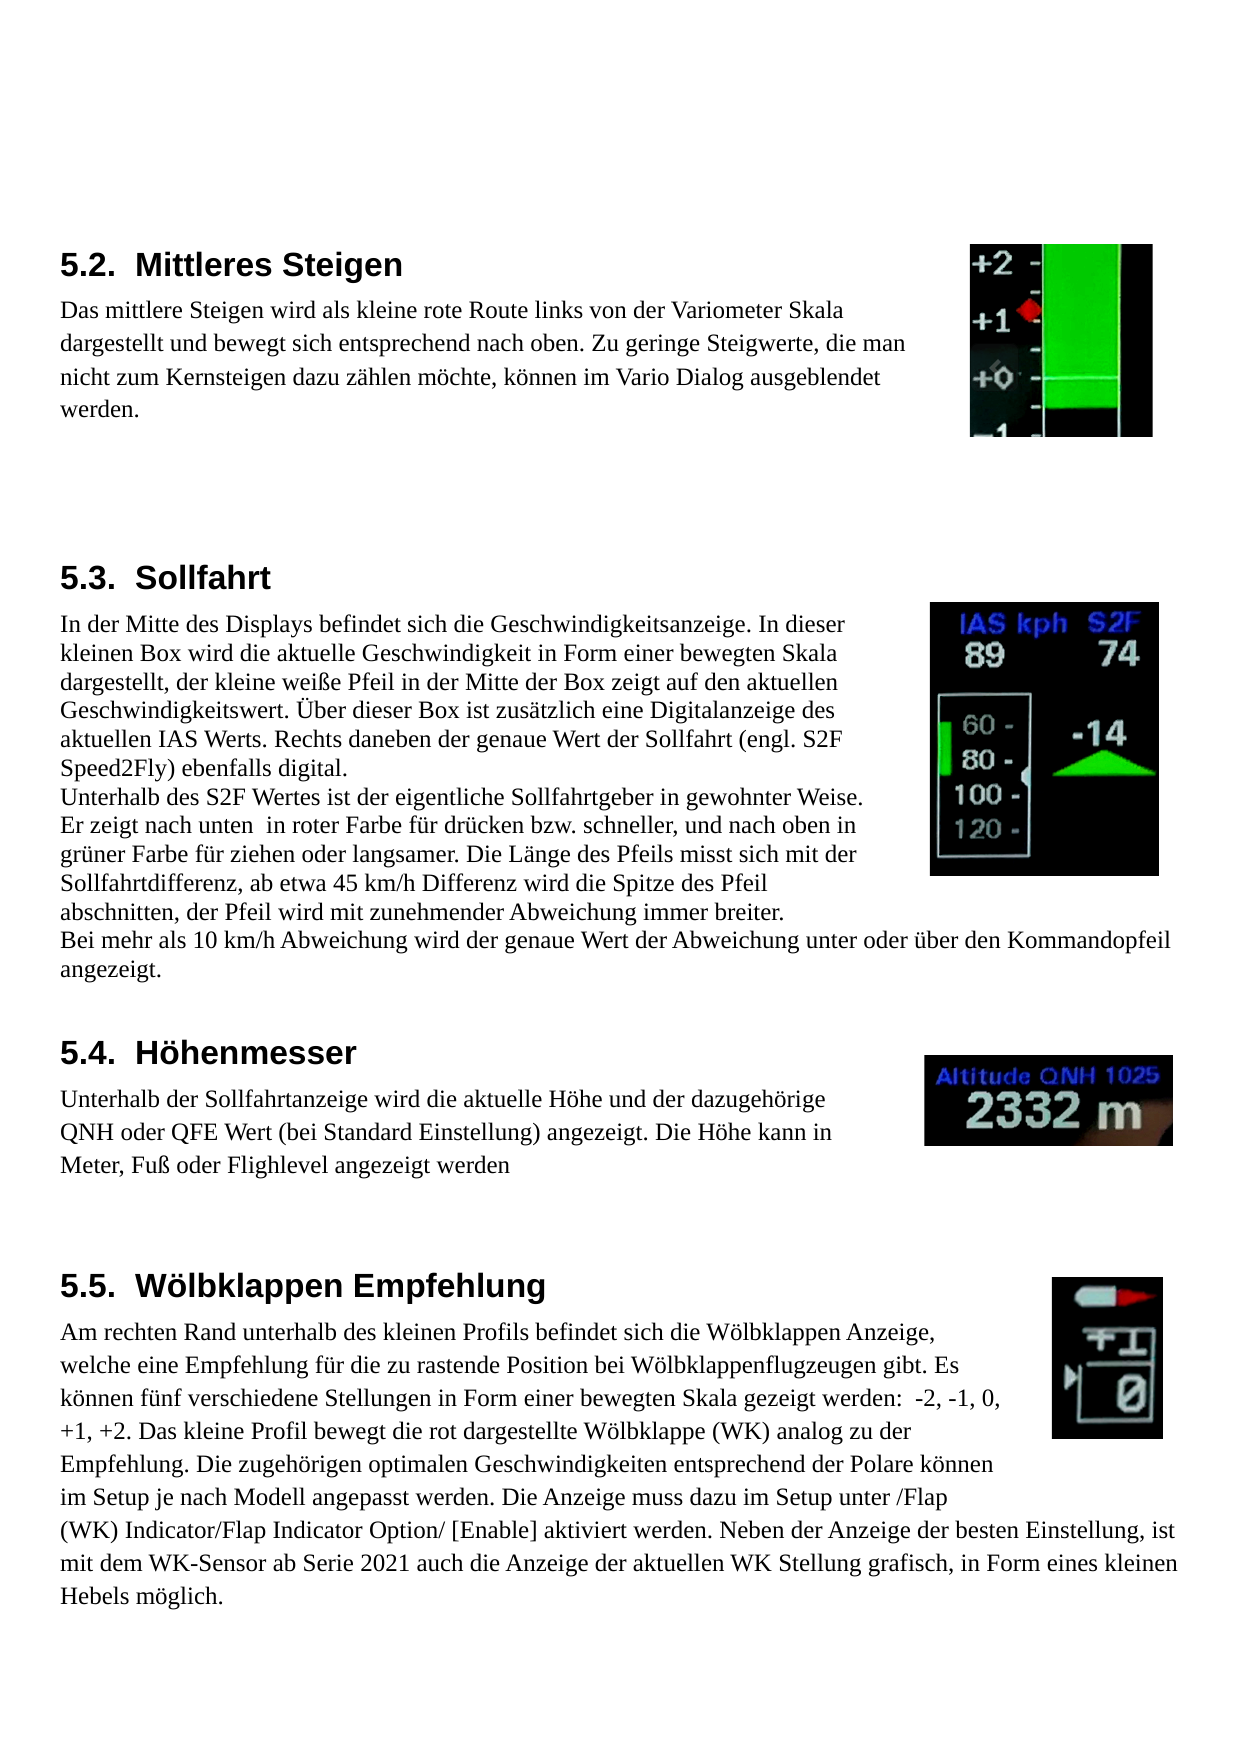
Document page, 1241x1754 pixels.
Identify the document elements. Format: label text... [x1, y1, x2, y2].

text Das mittlere Steigen wird als kleine rote Route links von der Variometer Skala dargestellt und bewegt sich entsprechend nach oben. Zu geringe Steigwerte, die man nicht zum Kernsteigen dazu zählen möchte, können im Vario Dialog ausgeblendet werden. [60, 296, 969, 423]
text Bei mehr als 10 km/h Abweichung wird der genaue Wert der Abweichung unter oder über den Kommandopfeil angezeigt. [60, 926, 1207, 983]
picture [929, 602, 1159, 876]
text In der Mitte des Displays befindet sich die Geschwindigkeitsanzeige. In dieser kleinen Box wird die aktuelle Geschwindigkeit in Form einer bewegten Skala dargestellt, der kleine weiße Pfeil in der Mitte der Box zeigt auf den aktuellen Geschwindigkeitswert. Über dieser Box ist zusätzlich eine Digitalanzeige des aktuellen IAS Werts. Rechts daneben der genaue Wert der Sollfahrt (engl. S2F Speed2Fly) ebenfalls digital. [60, 609, 929, 782]
text [1153, 296, 1207, 423]
subtitle [1153, 244, 1207, 283]
text Unterhalb der Sollfahrtanzeige wird die aktuelle Höhe und der dazugehörige QNH oder QFE Wert (bei Standard Einstellung) angezeigt. Die Höhe kann in Meter, Fuß oder Flighlevel angezeigt werden [60, 1084, 1207, 1179]
picture [924, 1055, 1173, 1146]
text Unterhalb des S2F Wertes ist der eigentliche Sollfahrtgeber in gewohnter Weise. Er zeigt nach unten in roter Farbe für drücken bzw. schneller, und nach oben in grüner Farbe für ziehen oder langsamer. Die Länge des Pfeils misst sich mit der Sollfahrtdifferenz, ab etwa 45 km/h Differenz wird die Spitze des Pfeil abschnitten, der Pfeil wird mit zunehmender Abweichung immer breiter. [60, 782, 1207, 926]
text Am rechten Rand unterhalb des kleinen Profils befindet sich die Wölbklappen Anzeige, welche eine Empfehlung für die zu rastende Position bei Wölbklappenflugzeugen gibt. Es können fünf verschiedene Stellungen in Form einer bewegten Skala gezeigt werden: -2, -1, 0, +1, +2. Das kleine Profil bewegt die rot dargestellte Wölbklappe (WK) analog zu der Empfehlung. Die zugehörigen optimalen Geschwindigkeiten entsprechend der Polare können im Setup je nach Modell angepasst werden. Die Anzeige muss dazu im Setup unter /Flap (WK) Indicator/Flap Indicator Option/ [Enable] aktiviert werden. Neben der Anzeige der besten Einstellung, ist mit dem WK-Sensor ab Serie 2021 auch die Anzeige der aktuellen WK Stellung grafisch, in Form eines kleinen Hebels möglich. [60, 1317, 1207, 1610]
picture [1051, 1277, 1163, 1439]
subtitle Wölbklappen Empfehlung [60, 1266, 1207, 1304]
subtitle Höhenmesser [60, 1033, 1207, 1071]
picture [969, 244, 1153, 437]
subtitle Sollfahrt [60, 558, 1207, 597]
subtitle Mittleres Steigen [60, 244, 969, 283]
